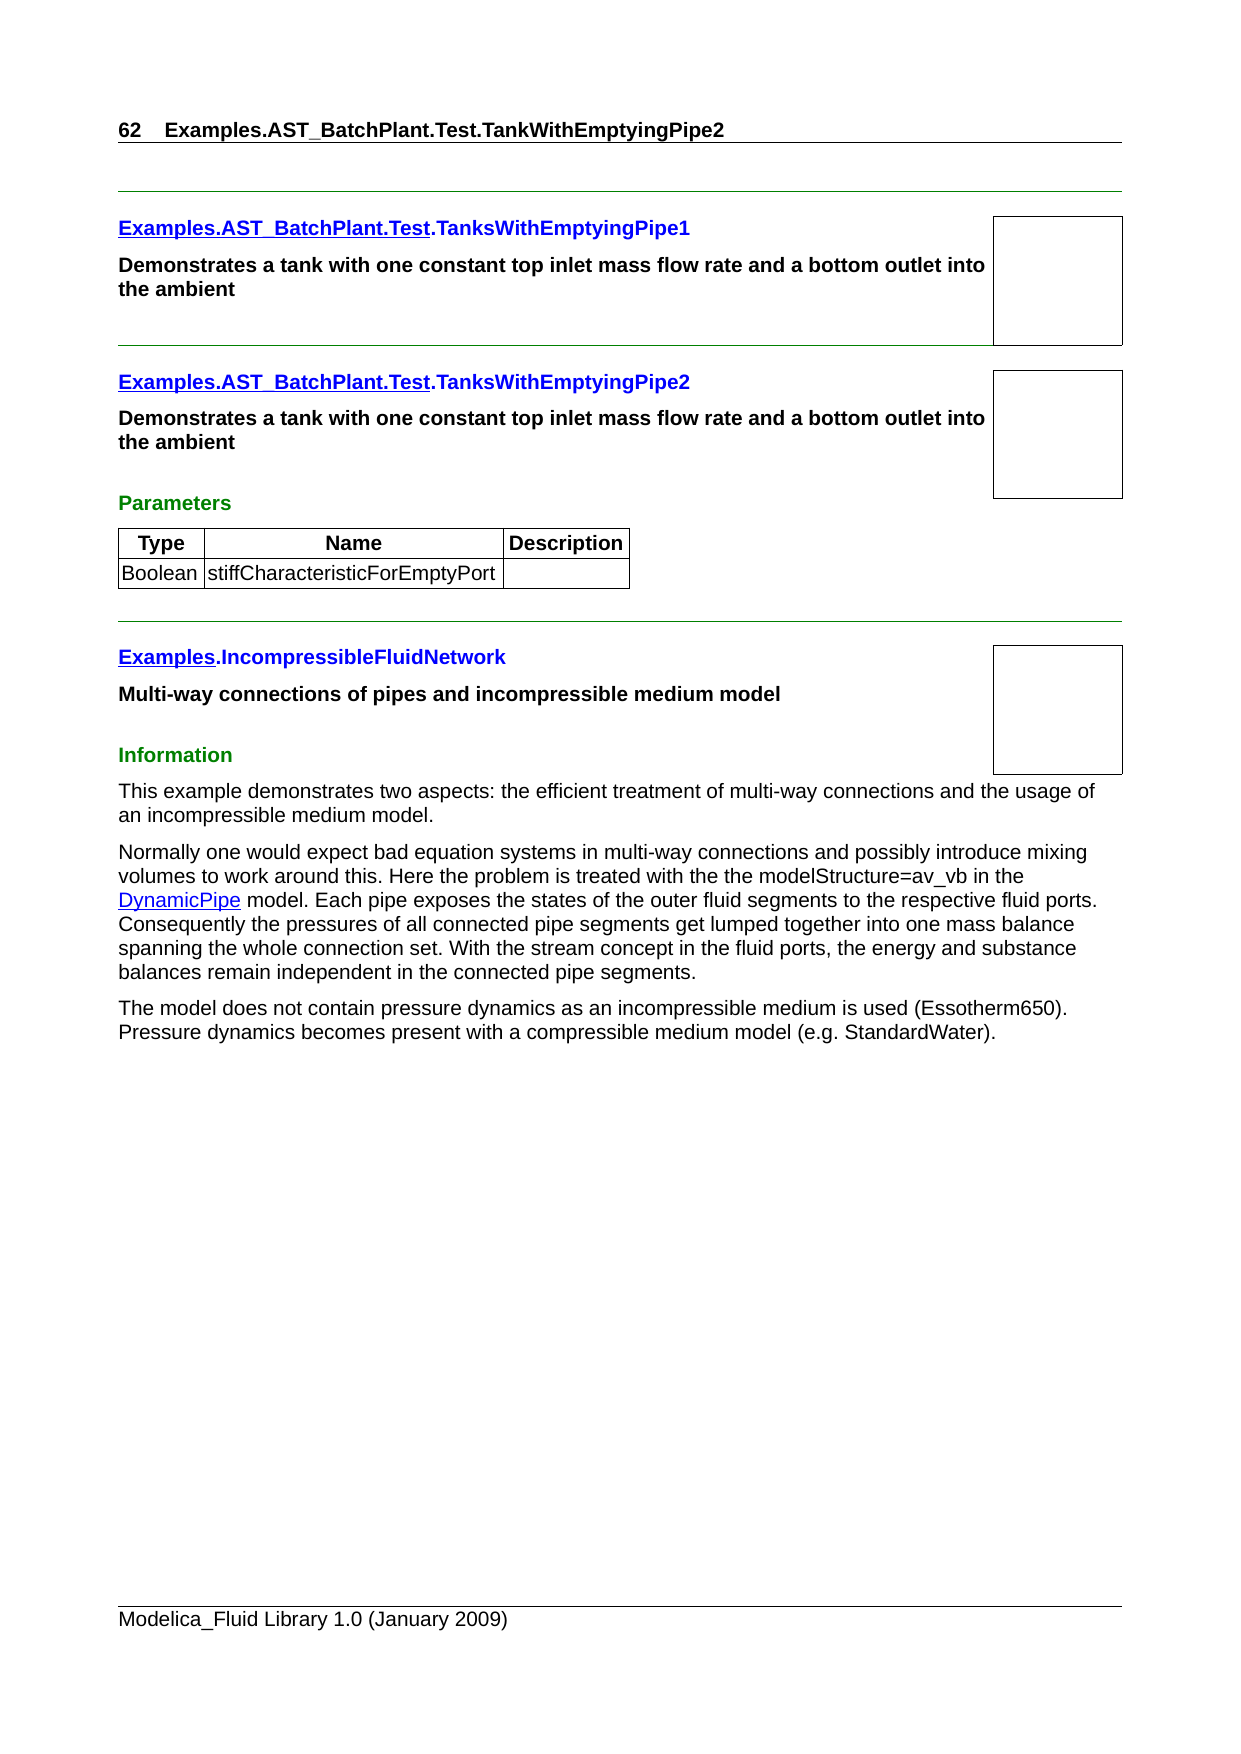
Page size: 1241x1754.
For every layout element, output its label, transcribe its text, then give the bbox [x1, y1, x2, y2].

text Normally one would expect bad equation systems in multi-way connections and possibly introduce mixing volumes to work around this. Here the problem is treated with the the modelStructure=av_vb in the DynamicPipe model. Each pipe exposes the states of the outer fluid segments to the respective fluid ports. Consequently the pressures of all connected pipe segments get lumped together into one mass balance spanning the whole connection set. With the stream concept in the fluid ports, the energy and substance balances remain independent in the connected pipe segments. [118, 840, 1122, 983]
text This example demonstrates two aspects: the efficient treatment of multi-way connections and the usage of an incompressible medium model. [118, 779, 1122, 827]
table_cell stiffCharacteristicForEmptyPort [205, 559, 503, 588]
subtitle [994, 646, 1122, 669]
text [994, 252, 1122, 300]
table_header Type [119, 529, 204, 558]
table_header Name [205, 529, 503, 558]
subtitle Parameters [118, 491, 1122, 515]
text Multi-way connections of pipes and incompressible medium model [118, 681, 993, 705]
table_header Description [504, 529, 629, 558]
table_cell [504, 559, 629, 588]
text [994, 406, 1122, 454]
subtitle [994, 217, 1122, 240]
subtitle Information [118, 743, 993, 767]
subtitle [994, 743, 1122, 767]
subtitle Examples.AST_BatchPlant.Test.TanksWithEmptyingPipe2 [118, 369, 1122, 393]
subtitle Examples.AST_BatchPlant.Test.TanksWithEmptyingPipe1 [118, 216, 993, 240]
text The model does not contain pressure dynamics as an incompressible medium is used (Essotherm650). Pressure dynamics becomes present with a compressible medium model (e.g. StandardWater). [118, 996, 1122, 1044]
subtitle Examples.IncompressibleFluidNetwork [118, 645, 993, 669]
text Demonstrates a tank with one constant top inlet mass flow rate and a bottom outlet into the ambient [118, 252, 993, 300]
table_cell Boolean [119, 559, 204, 588]
text [994, 681, 1122, 705]
text Demonstrates a tank with one constant top inlet mass flow rate and a bottom outlet into the ambient [118, 406, 993, 454]
